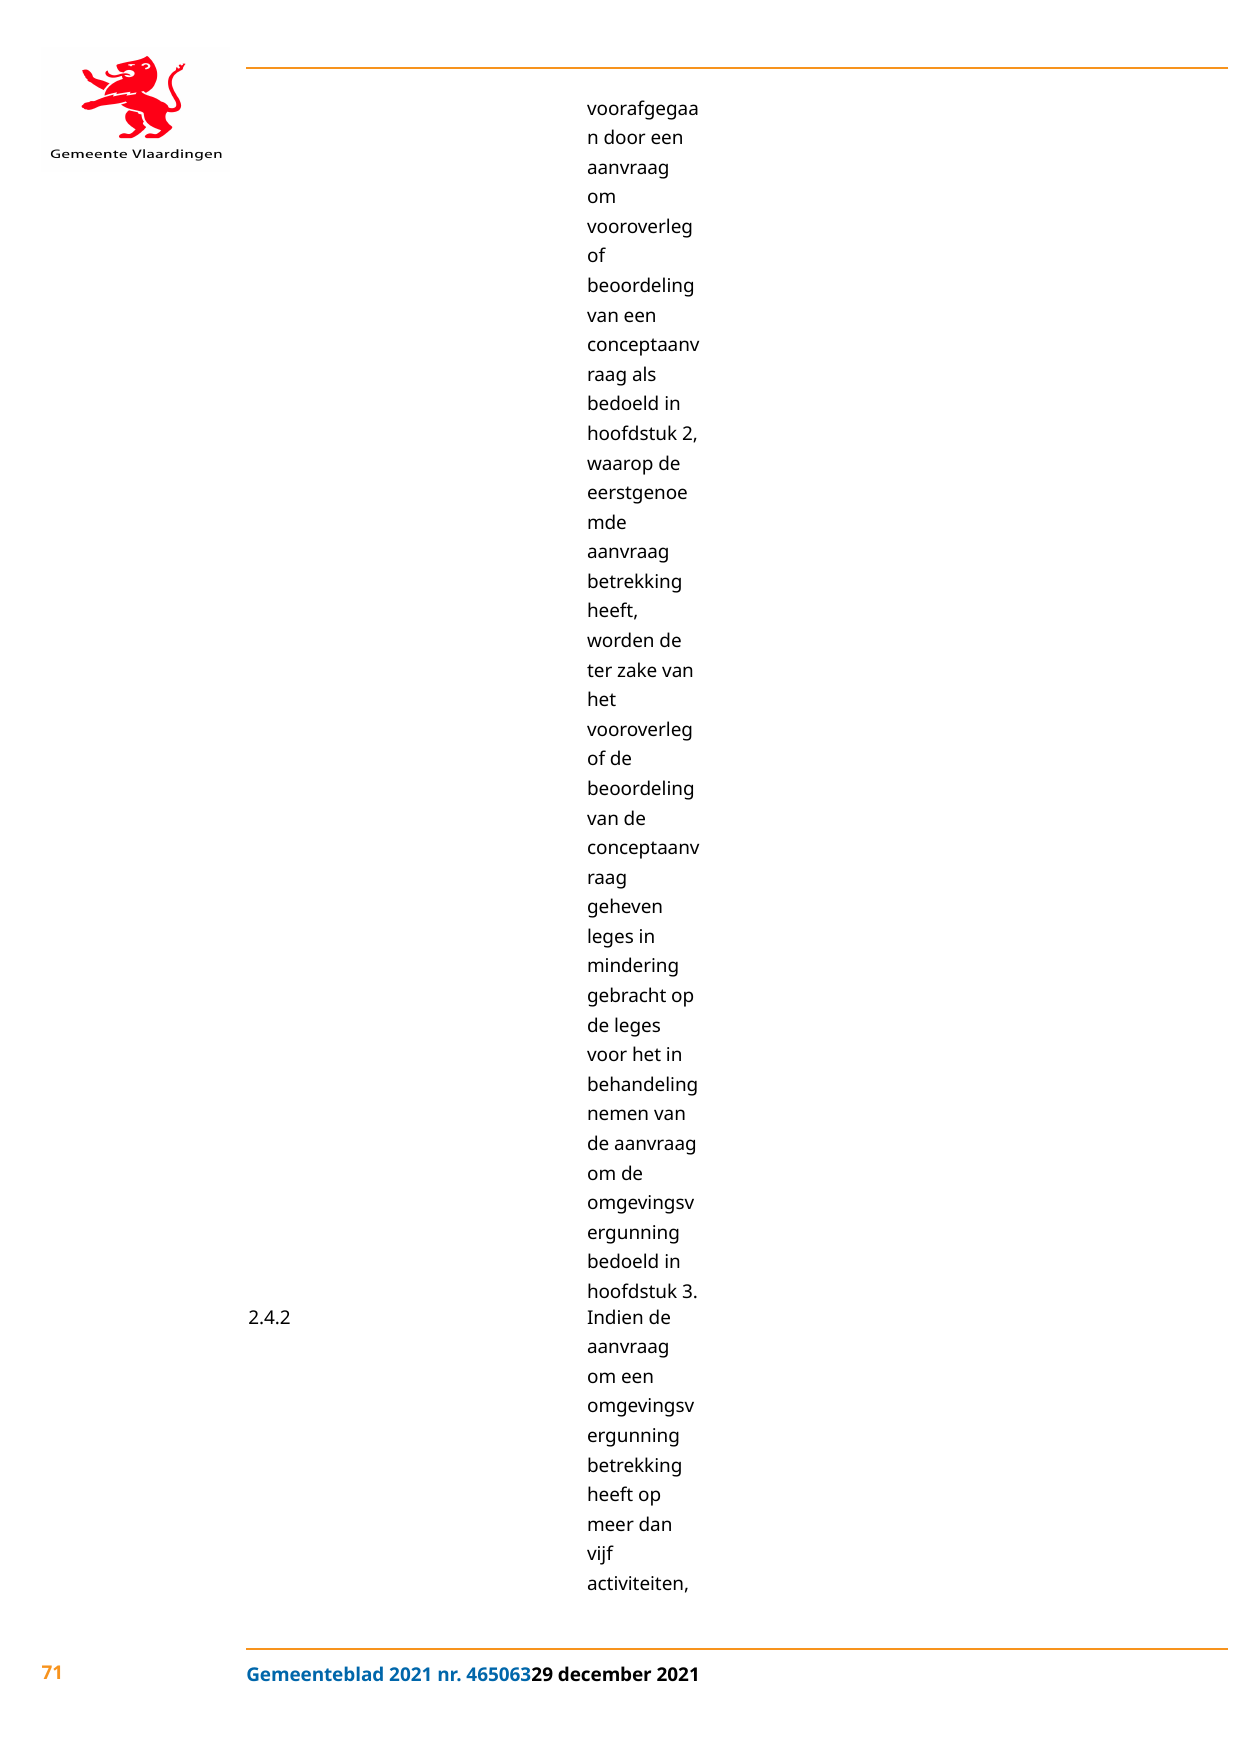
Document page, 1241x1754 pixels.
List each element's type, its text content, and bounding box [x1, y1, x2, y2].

table_cell [813, 95, 926, 1304]
table_cell [474, 1304, 587, 1596]
table_cell [926, 95, 1038, 1304]
table_cell [1039, 1304, 1152, 1596]
table_cell 2.4.2 [248, 1304, 361, 1596]
table_cell [700, 95, 813, 1304]
table_cell Indien de aanvraag om een omgevingsvergunning betrekking heeft op meer dan vijf activiteiten, [587, 1304, 700, 1596]
table_cell [361, 95, 474, 1304]
table_cell [361, 1304, 474, 1596]
table_cell voorafgegaan door een aanvraag om vooroverleg of beoordeling van een conceptaanvraag als bedoeld in hoofdstuk 2, waarop de eerstgenoemde aanvraag betrekking heeft, worden de ter zake van het vooroverleg of de beoordeling van de conceptaanvraag geheven leges in mindering gebracht op de leges voor het in behandeling nemen van de aanvraag om de omgevingsvergunning bedoeld in hoofdstuk 3. [587, 95, 700, 1304]
table_cell [700, 1304, 813, 1596]
picture [41, 47, 231, 172]
table_cell [813, 1304, 926, 1596]
table_cell [248, 95, 361, 1304]
table_cell [474, 95, 587, 1304]
table_cell [1039, 95, 1152, 1304]
table_cell [926, 1304, 1038, 1596]
